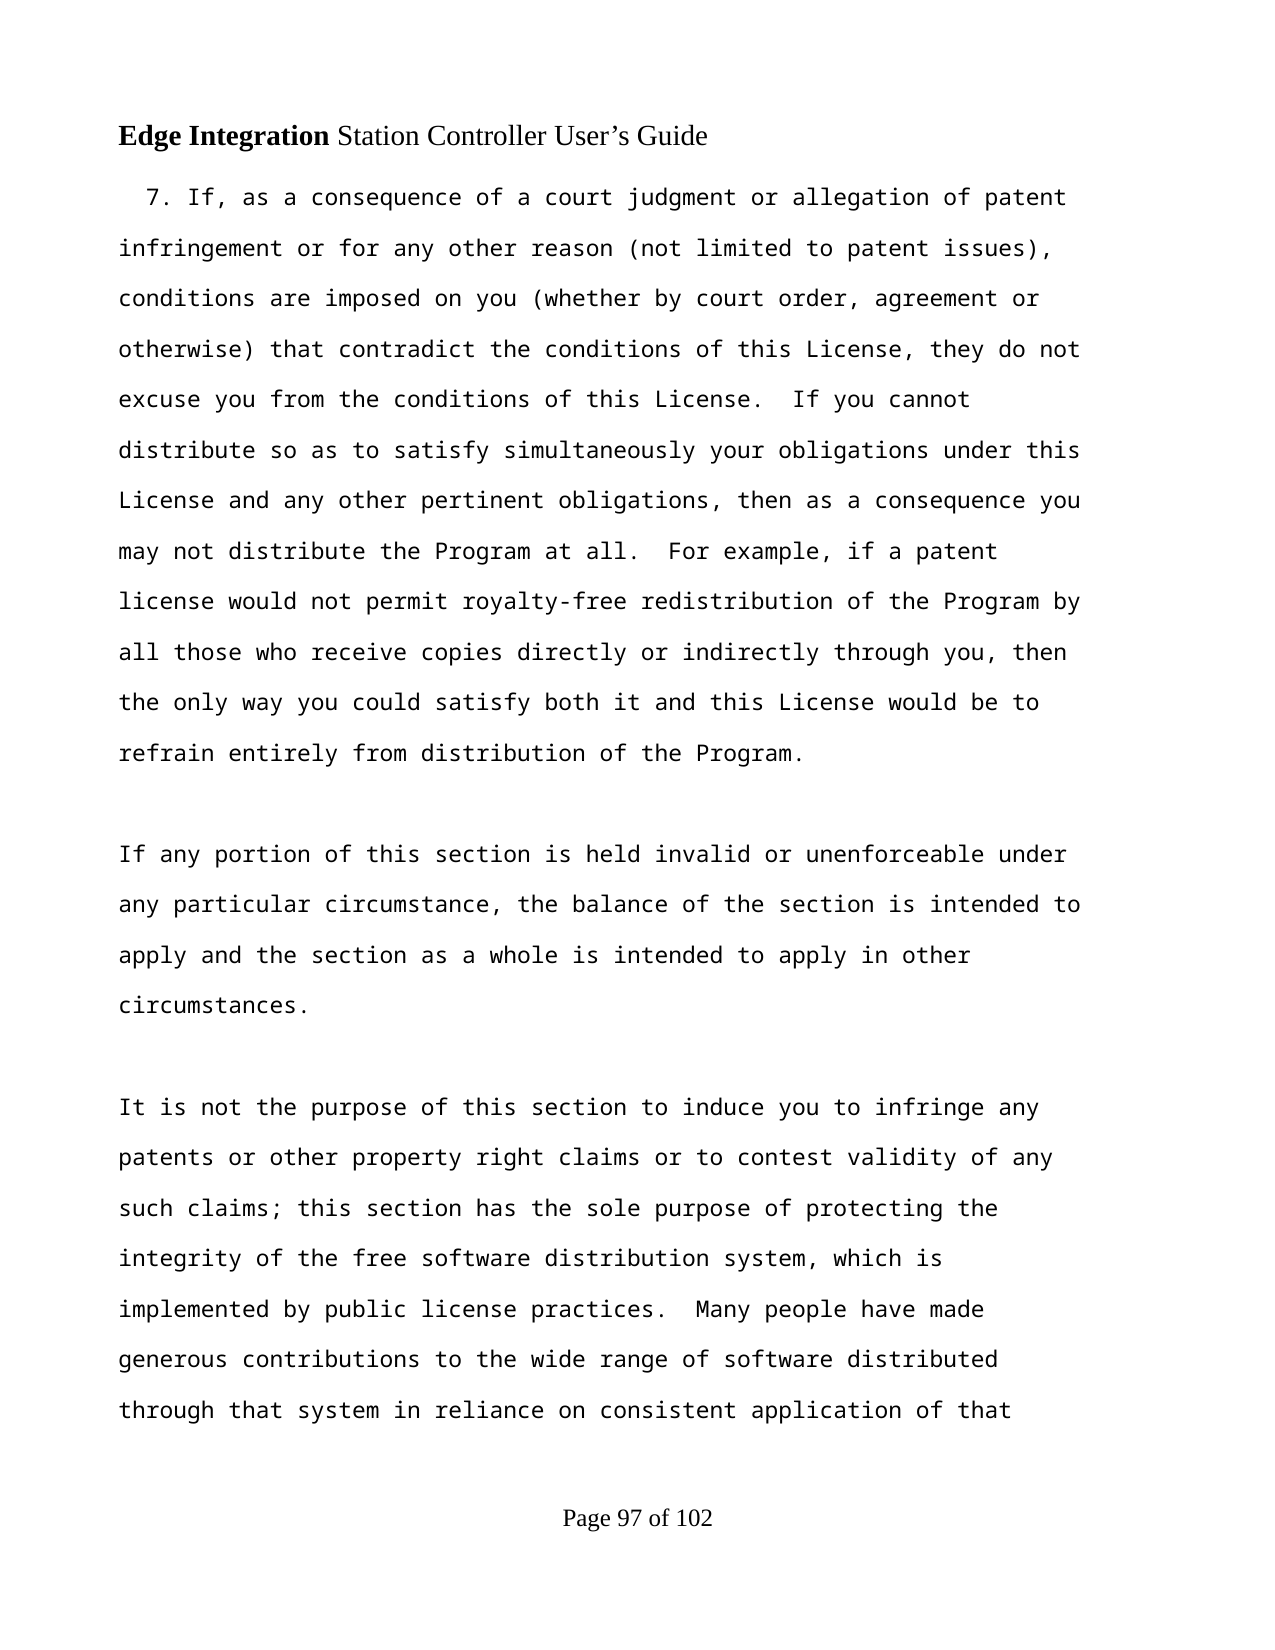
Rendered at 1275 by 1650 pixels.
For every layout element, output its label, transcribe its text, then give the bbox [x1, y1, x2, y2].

text integrity of the free software distribution system, which is [118, 1242, 1157, 1273]
text circumstances. [118, 989, 1157, 1021]
text distribute so as to satisfy simultaneously your obligations under this [118, 434, 1157, 465]
text the only way you could satisfy both it and this License would be to [118, 686, 1157, 718]
text generous contributions to the wide range of software distributed [118, 1343, 1157, 1374]
text implemented by public license practices. Many people have made [118, 1293, 1157, 1324]
text conditions are imposed on you (whether by court order, agreement or [118, 282, 1157, 313]
text 7. If, as a consequence of a court judgment or allegation of patent [118, 181, 1157, 212]
text If any portion of this section is held invalid or unenforceable under [118, 838, 1157, 869]
text such claims; this section has the sole purpose of protecting the [118, 1192, 1157, 1223]
text may not distribute the Program at all. For example, if a patent [118, 535, 1157, 566]
text patents or other property right claims or to contest validity of any [118, 1141, 1157, 1172]
text License and any other pertinent obligations, then as a consequence you [118, 484, 1157, 516]
text through that system in reliance on consistent application of that [118, 1394, 1157, 1425]
text any particular circumstance, the balance of the section is intended to [118, 888, 1157, 920]
text apply and the section as a whole is intended to apply in other [118, 939, 1157, 970]
text infringement or for any other reason (not limited to patent issues), [118, 232, 1157, 263]
text It is not the purpose of this section to induce you to infringe any [118, 1091, 1157, 1122]
text otherwise) that contradict the conditions of this License, they do not [118, 333, 1157, 364]
text excuse you from the conditions of this License. If you cannot [118, 383, 1157, 414]
text all those who receive copies directly or indirectly through you, then [118, 636, 1157, 667]
text license would not permit royalty-free redistribution of the Program by [118, 585, 1157, 617]
text refrain entirely from distribution of the Program. [118, 737, 1157, 768]
